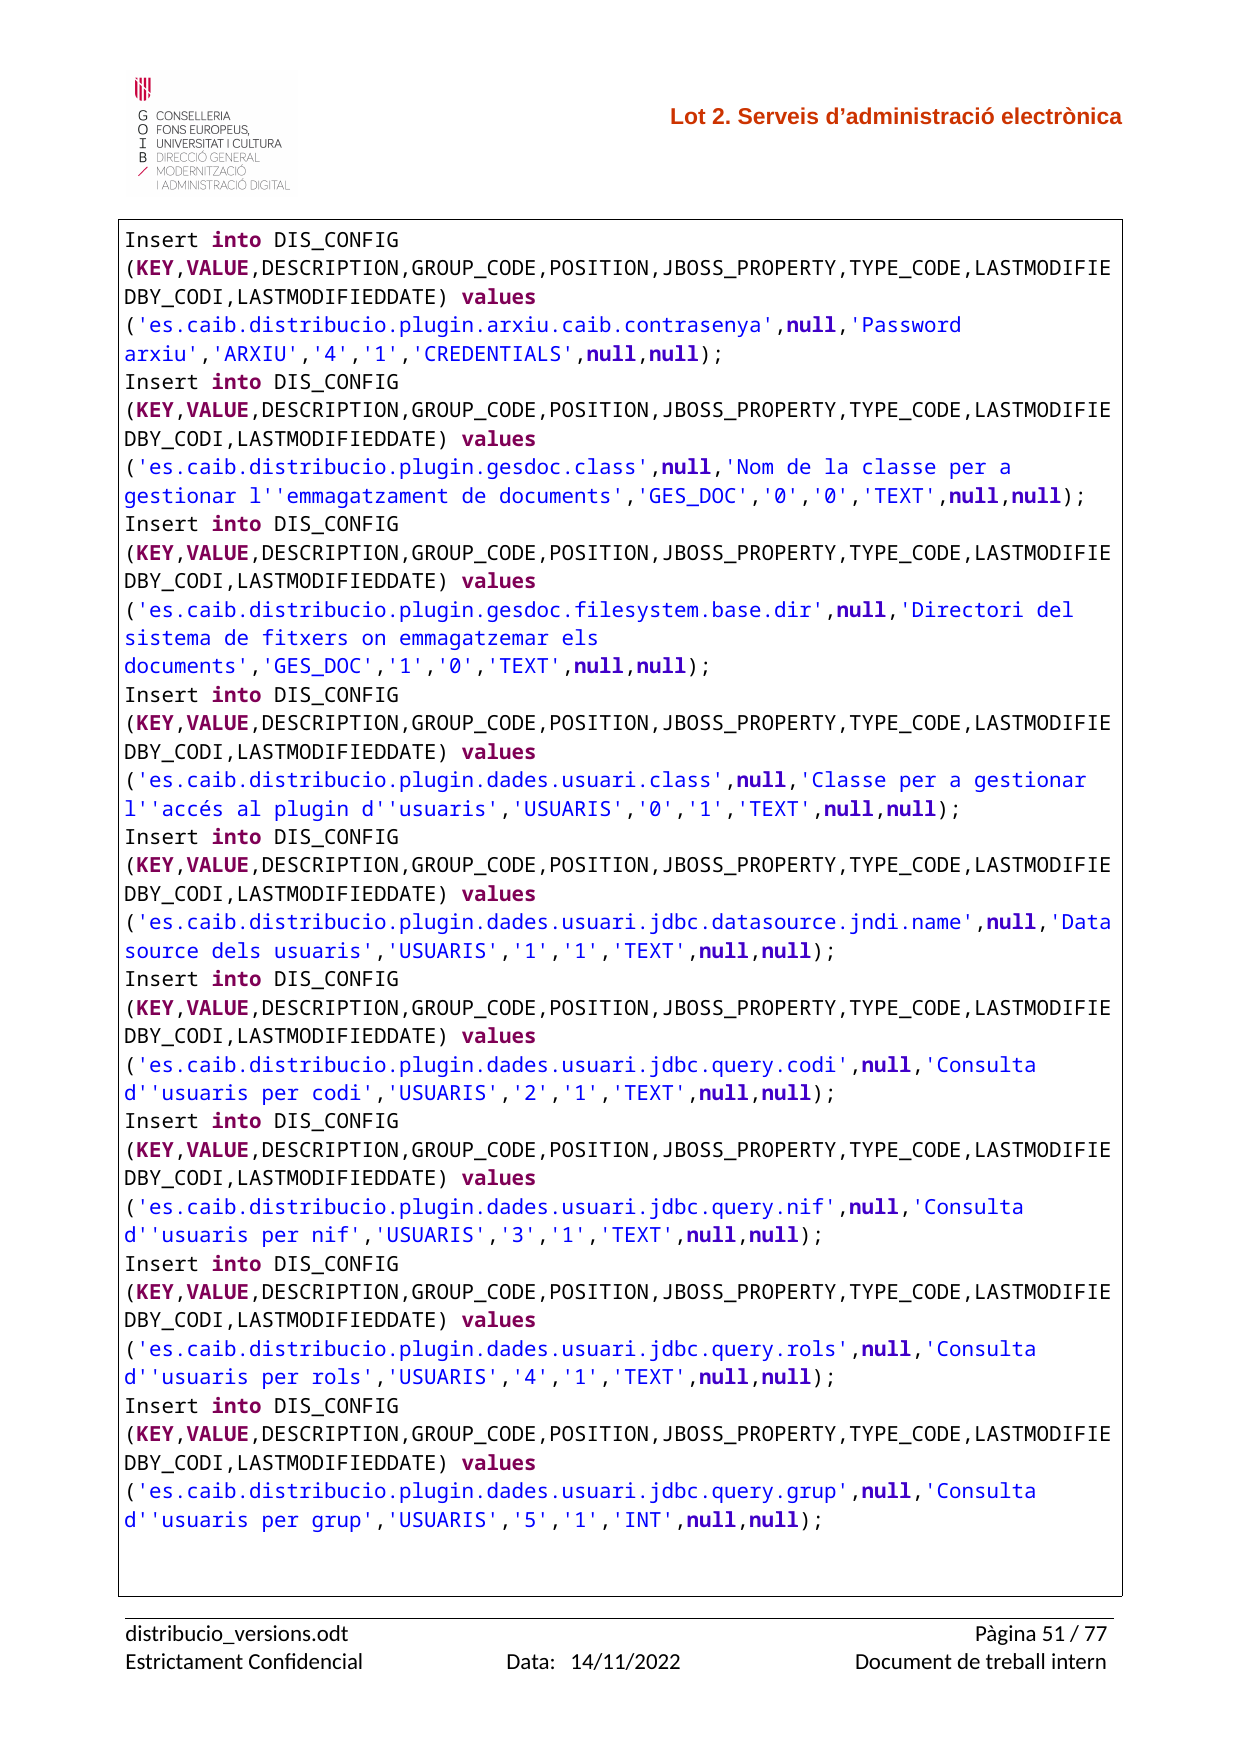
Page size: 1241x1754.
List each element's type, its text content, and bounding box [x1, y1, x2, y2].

picture [126, 70, 299, 197]
table_header Insert into DIS_CONFIG (KEY,VALUE,DESCRIPTION,GROUP_CODE,POSITION,JBOSS_PROPERTY,TYPE_CODE,LASTMODIFIEDBY_CODI,LASTMODIFIEDDATE) values ('es.caib.distribucio.plugin.arxiu.caib.contrasenya',null,'Password arxiu','ARXIU','4','1','CREDENTIALS',null,null); Insert into DIS_CONFIG (KEY,VALUE,DESCRIPTION,GROUP_CODE,POSITION,JBOSS_PROPERTY,TYPE_CODE,LASTMODIFIEDBY_CODI,LASTMODIFIEDDATE) values ('es.caib.distribucio.plugin.gesdoc.class',null,'Nom de la classe per a gestionar l''emmagatzament de documents','GES_DOC','0','0','TEXT',null,null); Insert into DIS_CONFIG (KEY,VALUE,DESCRIPTION,GROUP_CODE,POSITION,JBOSS_PROPERTY,TYPE_CODE,LASTMODIFIEDBY_CODI,LASTMODIFIEDDATE) values ('es.caib.distribucio.plugin.gesdoc.filesystem.base.dir',null,'Directori del sistema de fitxers on emmagatzemar els documents','GES_DOC','1','0','TEXT',null,null); Insert into DIS_CONFIG (KEY,VALUE,DESCRIPTION,GROUP_CODE,POSITION,JBOSS_PROPERTY,TYPE_CODE,LASTMODIFIEDBY_CODI,LASTMODIFIEDDATE) values ('es.caib.distribucio.plugin.dades.usuari.class',null,'Classe per a gestionar l''accés al plugin d''usuaris','USUARIS','0','1','TEXT',null,null); Insert into DIS_CONFIG (KEY,VALUE,DESCRIPTION,GROUP_CODE,POSITION,JBOSS_PROPERTY,TYPE_CODE,LASTMODIFIEDBY_CODI,LASTMODIFIEDDATE) values ('es.caib.distribucio.plugin.dades.usuari.jdbc.datasource.jndi.name',null,'Datasource dels usuaris','USUARIS','1','1','TEXT',null,null); Insert into DIS_CONFIG (KEY,VALUE,DESCRIPTION,GROUP_CODE,POSITION,JBOSS_PROPERTY,TYPE_CODE,LASTMODIFIEDBY_CODI,LASTMODIFIEDDATE) values ('es.caib.distribucio.plugin.dades.usuari.jdbc.query.codi',null,'Consulta d''usuaris per codi','USUARIS','2','1','TEXT',null,null); Insert into DIS_CONFIG (KEY,VALUE,DESCRIPTION,GROUP_CODE,POSITION,JBOSS_PROPERTY,TYPE_CODE,LASTMODIFIEDBY_CODI,LASTMODIFIEDDATE) values ('es.caib.distribucio.plugin.dades.usuari.jdbc.query.nif',null,'Consulta d''usuaris per nif','USUARIS','3','1','TEXT',null,null); Insert into DIS_CONFIG (KEY,VALUE,DESCRIPTION,GROUP_CODE,POSITION,JBOSS_PROPERTY,TYPE_CODE,LASTMODIFIEDBY_CODI,LASTMODIFIEDDATE) values ('es.caib.distribucio.plugin.dades.usuari.jdbc.query.rols',null,'Consulta d''usuaris per rols','USUARIS','4','1','TEXT',null,null); Insert into DIS_CONFIG (KEY,VALUE,DESCRIPTION,GROUP_CODE,POSITION,JBOSS_PROPERTY,TYPE_CODE,LASTMODIFIEDBY_CODI,LASTMODIFIEDDATE) values ('es.caib.distribucio.plugin.dades.usuari.jdbc.query.grup',null,'Consulta d''usuaris per grup','USUARIS','5','1','INT',null,null); [119, 220, 1122, 1596]
